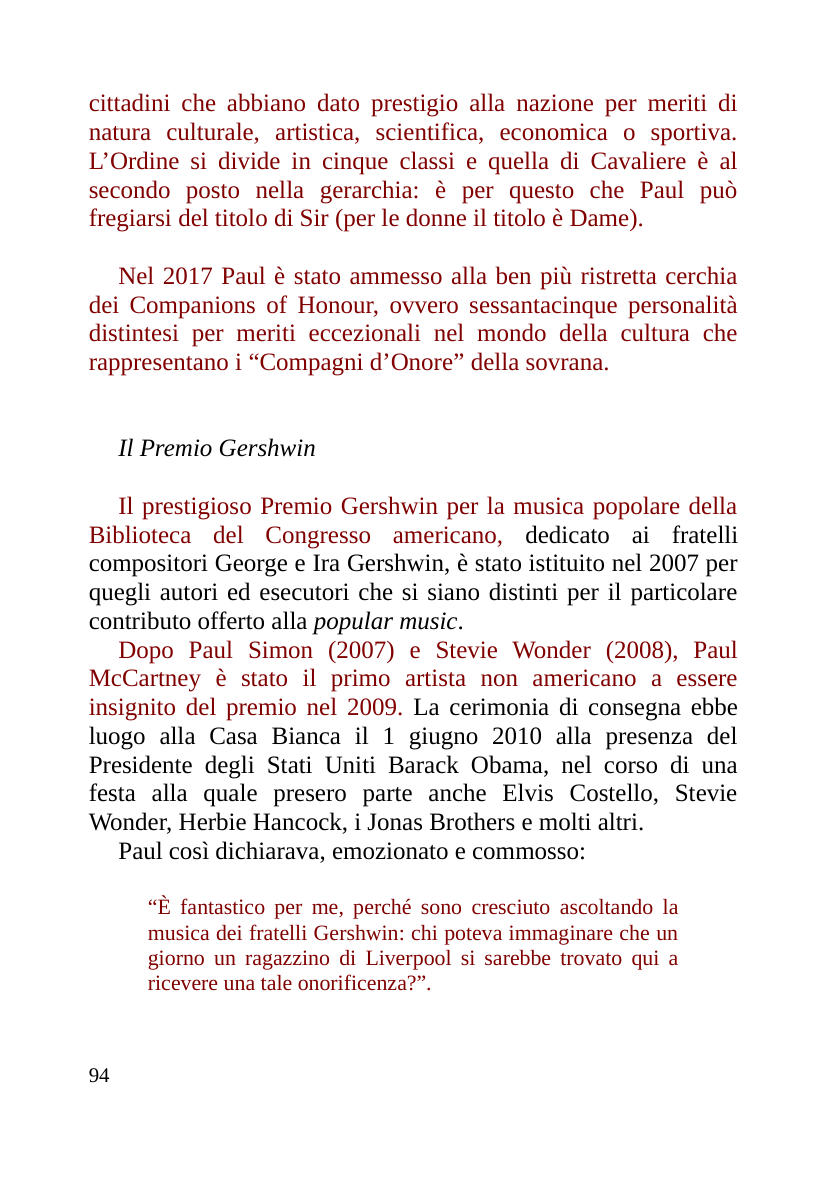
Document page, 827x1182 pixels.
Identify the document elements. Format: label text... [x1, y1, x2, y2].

text Paul così dichiarava, emozionato e commosso: [88, 836, 738, 865]
text Dopo Paul Simon (2007) e Stevie Wonder (2008), Paul McCartney è stato il primo artista non americano a essere insignito del premio nel 2009. La cerimonia di consegna ebbe luogo alla Casa Bianca il 1 giugno 2010 alla presenza del Presidente degli Stati Uniti Barack Obama, nel corso di una festa alla quale presero parte anche Elvis Costello, Stevie Wonder, Herbie Hancock, i Jonas Brothers e molti altri. [88, 635, 738, 836]
text Nel 2017 Paul è stato ammesso alla ben più ristretta cerchia dei Companions of Honour, ovvero sessantacinque personalità distintesi per meriti eccezionali nel mondo della cultura che rappresentano i “Compagni d’Onore” della sovrana. [88, 261, 738, 376]
text “è fantastico per me, perché sono cresciuto ascoltando la musica dei fratelli Gershwin: chi poteva immaginare che un giorno un ragazzino di Liverpool si sarebbe trovato qui a ricevere una tale onorificenza?”. [148, 894, 679, 995]
text Il Premio Gershwin [88, 433, 738, 462]
text cittadini che abbiano dato prestigio alla nazione per meriti di natura culturale, artistica, scientifica, economica o sportiva. L’Ordine si divide in cinque classi e quella di Cavaliere è al secondo posto nella gerarchia: è per questo che Paul può fregiarsi del titolo di Sir (per le donne il titolo è Dame). [88, 88, 738, 232]
text Il prestigioso Premio Gershwin per la musica popolare della Biblioteca del Congresso americano, dedicato ai fratelli compositori George e Ira Gershwin, è stato istituito nel 2007 per quegli autori ed esecutori che si siano distinti per il particolare contributo offerto alla popular music. [88, 491, 738, 635]
